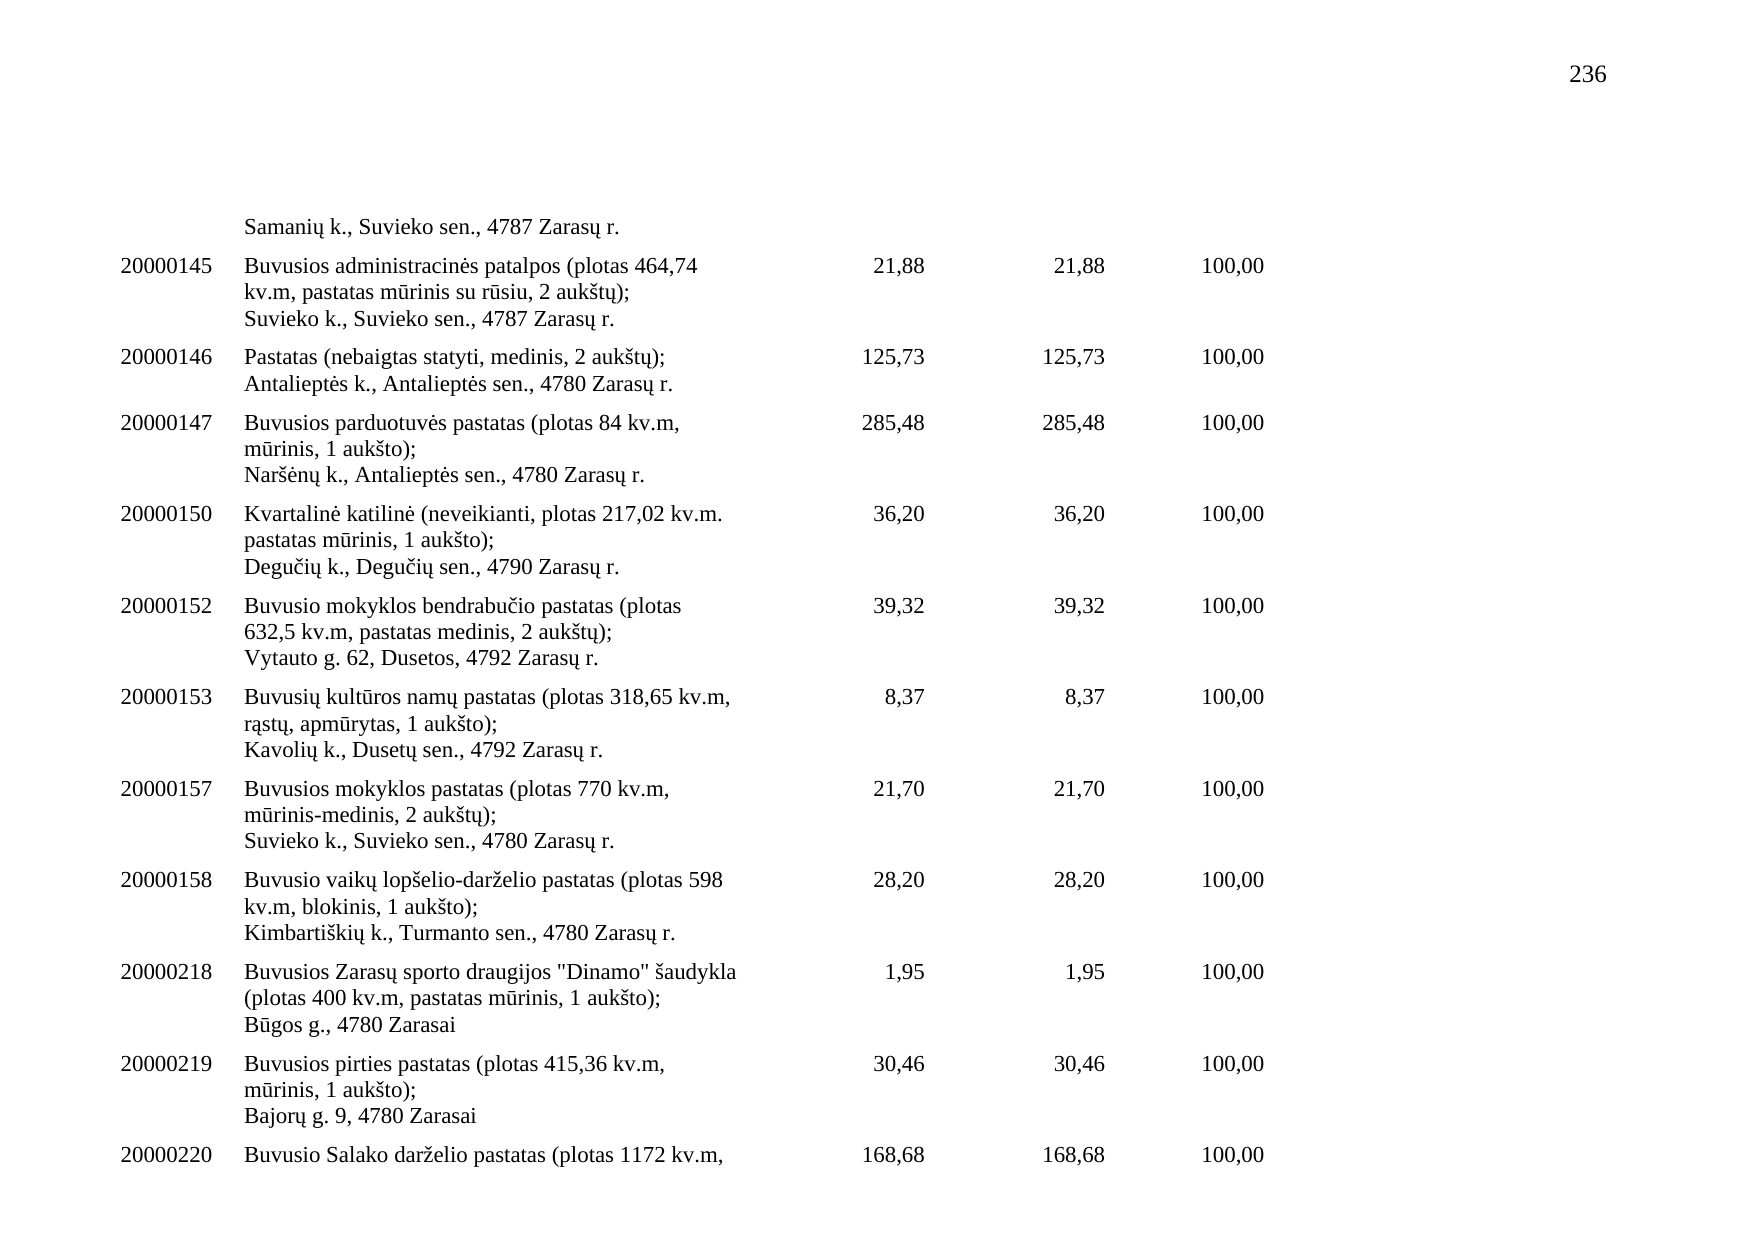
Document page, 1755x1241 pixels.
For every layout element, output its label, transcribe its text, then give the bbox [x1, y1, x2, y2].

table_cell [1473, 246, 1636, 337]
table_cell [1281, 677, 1473, 769]
table_cell 1,95 [941, 952, 1122, 1043]
table_cell 28,20 [750, 860, 941, 952]
table_cell 36,20 [941, 494, 1122, 586]
table_cell [1281, 586, 1473, 677]
table_cell 8,37 [750, 677, 941, 769]
table_cell [1473, 207, 1636, 246]
table_cell [1281, 494, 1473, 586]
table_cell Kvartalinė katilinė (neveikianti, plotas 217,02 kv.m. pastatas mūrinis, 1 aukšto); Degučių k., Degučių sen., 4790 Zarasų r. [233, 494, 749, 586]
table_cell 21,88 [941, 246, 1122, 337]
table_cell 125,73 [941, 337, 1122, 402]
table_cell 20000146 [100, 337, 233, 402]
table_cell 285,48 [941, 403, 1122, 494]
table_cell 30,46 [941, 1043, 1122, 1135]
table_cell 21,70 [941, 769, 1122, 860]
table_cell [1473, 1043, 1636, 1135]
table_cell 125,73 [750, 337, 941, 402]
table_cell 100,00 [1122, 769, 1281, 860]
table_cell Buvusio vaikų lopšelio-darželio pastatas (plotas 598 kv.m, blokinis, 1 aukšto); Kimbartiškių k., Turmanto sen., 4780 Zarasų r. [233, 860, 749, 952]
table_cell [941, 207, 1122, 246]
table_cell [1281, 1043, 1473, 1135]
table_cell Pastatas (nebaigtas statyti, medinis, 2 aukštų); Antalieptės k., Antalieptės sen., 4780 Zarasų r. [233, 337, 749, 402]
table_cell Buvusių kultūros namų pastatas (plotas 318,65 kv.m, rąstų, apmūrytas, 1 aukšto); Kavolių k., Dusetų sen., 4792 Zarasų r. [233, 677, 749, 769]
table_cell 168,68 [941, 1135, 1122, 1174]
table_cell 100,00 [1122, 337, 1281, 402]
table_cell 28,20 [941, 860, 1122, 952]
table_cell Buvusios pirties pastatas (plotas 415,36 kv.m, mūrinis, 1 aukšto); Bajorų g. 9, 4780 Zarasai [233, 1043, 749, 1135]
table_cell [1473, 769, 1636, 860]
table_cell [1281, 403, 1473, 494]
table_cell Buvusios parduotuvės pastatas (plotas 84 kv.m, mūrinis, 1 aukšto); Naršėnų k., Antalieptės sen., 4780 Zarasų r. [233, 403, 749, 494]
table_cell 20000147 [100, 403, 233, 494]
table_cell 21,70 [750, 769, 941, 860]
table_cell 100,00 [1122, 952, 1281, 1043]
table_cell [1473, 403, 1636, 494]
table_cell [1281, 769, 1473, 860]
table_cell [1473, 952, 1636, 1043]
table_cell 20000220 [100, 1135, 233, 1174]
table_cell 20000158 [100, 860, 233, 952]
table_cell 30,46 [750, 1043, 941, 1135]
table_cell 1,95 [750, 952, 941, 1043]
table_cell [1473, 1135, 1636, 1174]
table_cell 285,48 [750, 403, 941, 494]
table_cell 100,00 [1122, 860, 1281, 952]
table_cell [750, 207, 941, 246]
table_cell 20000157 [100, 769, 233, 860]
table_cell [1281, 246, 1473, 337]
table_cell Buvusios mokyklos pastatas (plotas 770 kv.m, mūrinis-medinis, 2 aukštų); Suvieko k., Suvieko sen., 4780 Zarasų r. [233, 769, 749, 860]
table_cell Buvusio Salako darželio pastatas (plotas 1172 kv.m, [233, 1135, 749, 1174]
table_cell 168,68 [750, 1135, 941, 1174]
table_cell Buvusios Zarasų sporto draugijos "Dinamo" šaudykla (plotas 400 kv.m, pastatas mūrinis, 1 aukšto); Būgos g., 4780 Zarasai [233, 952, 749, 1043]
table_cell 100,00 [1122, 494, 1281, 586]
table_cell 39,32 [941, 586, 1122, 677]
table_cell 100,00 [1122, 1135, 1281, 1174]
table_cell 20000145 [100, 246, 233, 337]
table_cell Samanių k., Suvieko sen., 4787 Zarasų r. [233, 207, 749, 246]
table_cell 20000152 [100, 586, 233, 677]
table_cell 100,00 [1122, 586, 1281, 677]
table_cell [1281, 1135, 1473, 1174]
table_cell [1281, 337, 1473, 402]
table_cell 100,00 [1122, 677, 1281, 769]
table_cell [1473, 337, 1636, 402]
table_cell [1281, 207, 1473, 246]
table_cell 20000219 [100, 1043, 233, 1135]
table_cell 100,00 [1122, 403, 1281, 494]
table_cell [100, 207, 233, 246]
table_cell Buvusios administracinės patalpos (plotas 464,74 kv.m, pastatas mūrinis su rūsiu, 2 aukštų); Suvieko k., Suvieko sen., 4787 Zarasų r. [233, 246, 749, 337]
table_cell 20000150 [100, 494, 233, 586]
table_cell 20000153 [100, 677, 233, 769]
table_cell 39,32 [750, 586, 941, 677]
table_cell Buvusio mokyklos bendrabučio pastatas (plotas 632,5 kv.m, pastatas medinis, 2 aukštų); Vytauto g. 62, Dusetos, 4792 Zarasų r. [233, 586, 749, 677]
table_cell 21,88 [750, 246, 941, 337]
table_cell 100,00 [1122, 1043, 1281, 1135]
table_cell [1473, 677, 1636, 769]
table_cell 100,00 [1122, 246, 1281, 337]
table_cell [1281, 860, 1473, 952]
table_cell [1473, 494, 1636, 586]
table_cell [1122, 207, 1281, 246]
table_cell 8,37 [941, 677, 1122, 769]
table_cell [1281, 952, 1473, 1043]
table_cell 20000218 [100, 952, 233, 1043]
table_cell [1473, 586, 1636, 677]
table_cell [1473, 860, 1636, 952]
table_cell 36,20 [750, 494, 941, 586]
